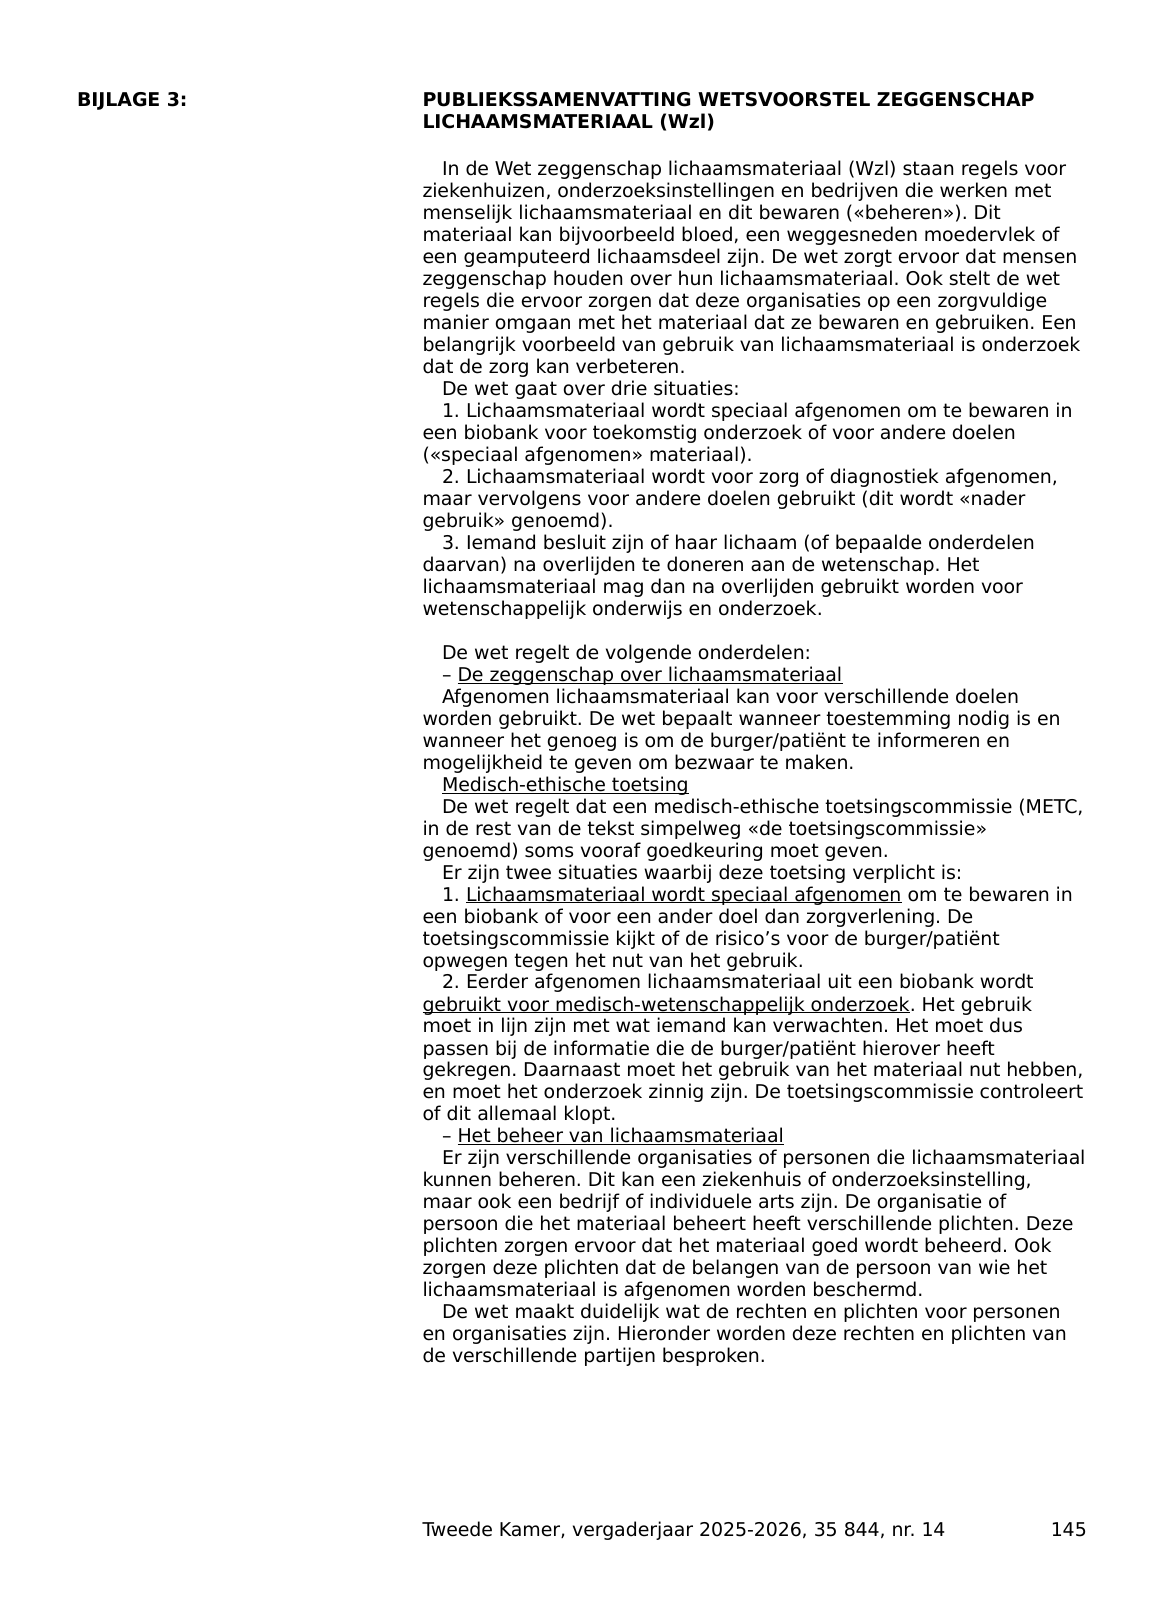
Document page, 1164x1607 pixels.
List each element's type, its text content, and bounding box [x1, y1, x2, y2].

text Er zijn twee situaties waarbij deze toetsing verplicht is: [422, 862, 1087, 883]
text 2. Eerder afgenomen lichaamsmateriaal uit een biobank wordt gebruikt voor medisch-wetenschappelijk onderzoek. Het gebruik moet in lijn zijn met wat iemand kan verwachten. Het moet dus passen bij de informatie die de burger/patiënt hierover heeft gekregen. Daarnaast moet het gebruik van het materiaal nut hebben, en moet het onderzoek zinnig zijn. De toetsingscommissie controleert of dit allemaal klopt. [422, 971, 1087, 1125]
text In de Wet zeggenschap lichaamsmateriaal (Wzl) staan regels voor ziekenhuizen, onderzoeksinstellingen en bedrijven die werken met menselijk lichaamsmateriaal en dit bewaren («beheren»). Dit materiaal kan bijvoorbeeld bloed, een weggesneden moedervlek of een geamputeerd lichaamsdeel zijn. De wet zorgt ervoor dat mensen zeggenschap houden over hun lichaamsmateriaal. Ook stelt de wet regels die ervoor zorgen dat deze organisaties op een zorgvuldige manier omgaan met het materiaal dat ze bewaren en gebruiken. Een belangrijk voorbeeld van gebruik van lichaamsmateriaal is onderzoek dat de zorg kan verbeteren. [422, 158, 1087, 378]
text 1. Lichaamsmateriaal wordt speciaal afgenomen om te bewaren in een biobank voor toekomstig onderzoek of voor andere doelen («speciaal afgenomen» materiaal). [422, 400, 1087, 466]
subtitle BIJLAGE 3: PUBLIEKSSAMENVATTING WETSVOORSTEL ZEGGENSCHAP LICHAAMSMATERIAAL (Wzl) [77, 89, 1087, 133]
text Medisch-ethische toetsing [422, 774, 1087, 796]
text De wet regelt dat een medisch-ethische toetsingscommissie (METC, in de rest van de tekst simpelweg «de toetsingscommissie» genoemd) soms vooraf goedkeuring moet geven. [422, 796, 1087, 862]
text – Het beheer van lichaamsmateriaal [422, 1125, 1087, 1147]
text De wet maakt duidelijk wat de rechten en plichten voor personen en organisaties zijn. Hieronder worden deze rechten en plichten van de verschillende partijen besproken. [422, 1301, 1087, 1367]
text – De zeggenschap over lichaamsmateriaal [422, 664, 1087, 686]
text De wet gaat over drie situaties: [422, 378, 1087, 400]
text 2. Lichaamsmateriaal wordt voor zorg of diagnostiek afgenomen, maar vervolgens voor andere doelen gebruikt (dit wordt «nader gebruik» genoemd). [422, 466, 1087, 532]
text 1. Lichaamsmateriaal wordt speciaal afgenomen om te bewaren in een biobank of voor een ander doel dan zorgverlening. De toetsingscommissie kijkt of de risico’s voor de burger/patiënt opwegen tegen het nut van het gebruik. [422, 883, 1087, 971]
text De wet regelt de volgende onderdelen: [422, 642, 1087, 664]
text Afgenomen lichaamsmateriaal kan voor verschillende doelen worden gebruikt. De wet bepaalt wanneer toestemming nodig is en wanneer het genoeg is om de burger/patiënt te informeren en mogelijkheid te geven om bezwaar te maken. [422, 686, 1087, 774]
text 3. Iemand besluit zijn of haar lichaam (of bepaalde onderdelen daarvan) na overlijden te doneren aan de wetenschap. Het lichaamsmateriaal mag dan na overlijden gebruikt worden voor wetenschappelijk onderwijs en onderzoek. [422, 532, 1087, 619]
text Er zijn verschillende organisaties of personen die lichaamsmateriaal kunnen beheren. Dit kan een ziekenhuis of onderzoeksinstelling, maar ook een bedrijf of individuele arts zijn. De organisatie of persoon die het materiaal beheert heeft verschillende plichten. Deze plichten zorgen ervoor dat het materiaal goed wordt beheerd. Ook zorgen deze plichten dat de belangen van de persoon van wie het lichaamsmateriaal is afgenomen worden beschermd. [422, 1147, 1087, 1301]
